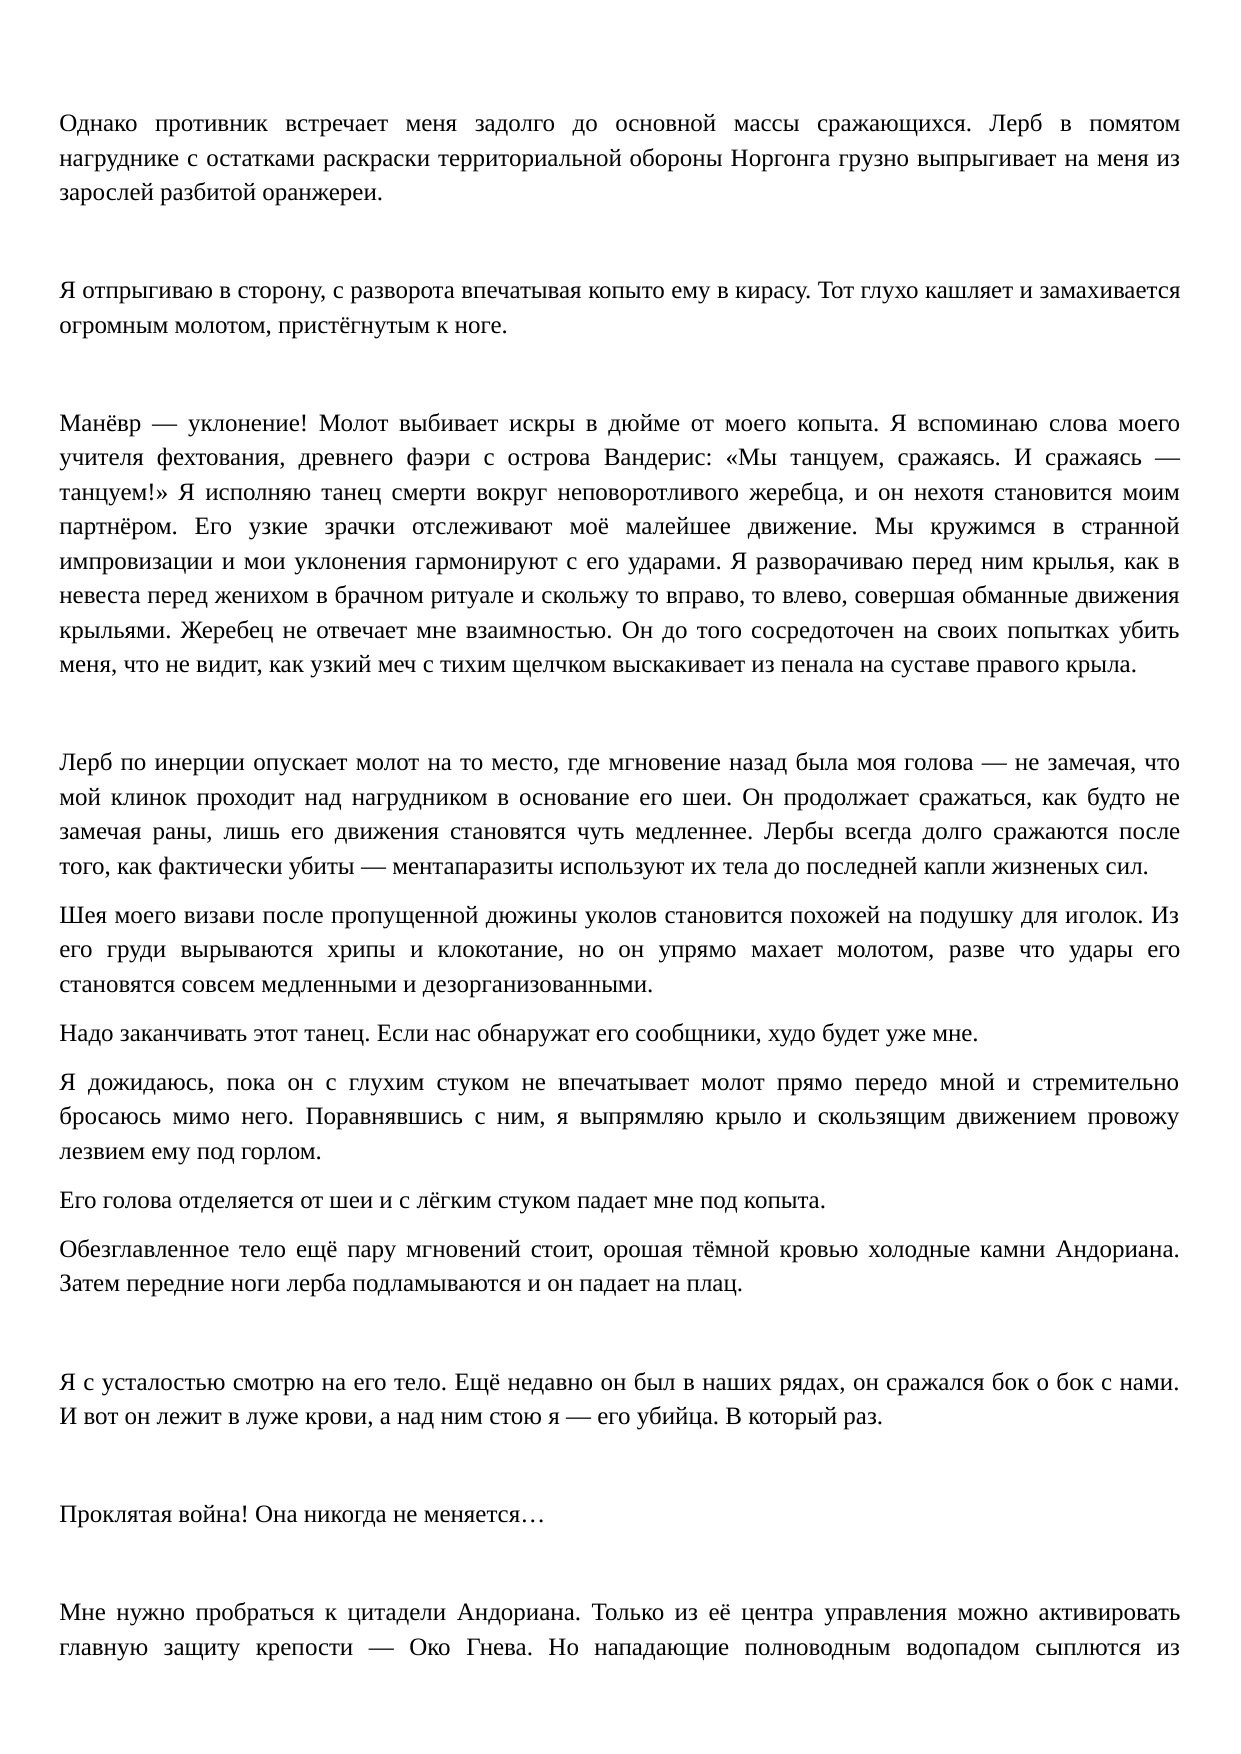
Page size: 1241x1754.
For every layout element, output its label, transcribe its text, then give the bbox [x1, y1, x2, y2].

text Шея моего визави после пропущенной дюжины уколов становится похожей на подушку для иголок. Из его груди вырываются хрипы и клокотание, но он упрямо махает молотом, разве что удары его становятся совсем медленными и дезорганизованными. [59, 900, 1181, 997]
text Обезглавленное тело ещё пару мгновений стоит, орошая тёмной кровью холодные камни Андориана. Затем передние ноги лерба подламываются и он падает на плац. [59, 1234, 1181, 1297]
text Его голова отделяется от шеи и с лёгким стуком падает мне под копыта. [59, 1185, 1181, 1214]
text Лерб по инерции опускает молот на то место, где мгновение назад была моя голова — не замечая, что мой клинок проходит над нагрудником в основание его шеи. Он продолжает сражаться, как будто не замечая раны, лишь его движения становятся чуть медленнее. Лербы всегда долго сражаются после того, как фактически убиты — ментапаразиты используют их тела до последней капли жизненых сил. [59, 747, 1181, 879]
text Я с усталостью смотрю на его тело. Ещё недавно он был в наших рядах, он сражался бок о бок с нами. И вот он лежит в луже крови, а над ним стою я — его убийца. В который раз. [59, 1367, 1181, 1430]
text Я дожидаюсь, пока он с глухим стуком не впечатывает молот прямо передо мной и стремительно бросаюсь мимо него. Поравнявшись с ним, я выпрямляю крыло и скользящим движением провожу лезвием ему под горлом. [59, 1067, 1181, 1164]
text Манёвр — уклонение! Молот выбивает искры в дюйме от моего копыта. Я вспоминаю слова моего учителя фехтования, древнего фаэри с острова Вандерис: «Мы танцуем, сражаясь. И сражаясь — танцуем!» Я исполняю танец смерти вокруг неповоротливого жеребца, и он нехотя становится моим партнёром. Его узкие зрачки отслеживают моё малейшее движение. Мы кружимся в странной импровизации и мои уклонения гармонируют с его ударами. Я разворачиваю перед ним крылья, как в невеста перед женихом в брачном ритуале и скольжу то вправо, то влево, совершая обманные движения крыльями. Жеребец не отвечает мне взаимностью. Он до того сосредоточен на своих попытках убить меня, что не видит, как узкий меч с тихим щелчком выскакивает из пенала на суставе правого крыла. [59, 408, 1181, 678]
text Надо заканчивать этот танец. Если нас обнаружат его сообщники, худо будет уже мне. [59, 1018, 1181, 1047]
text Я отпрыгиваю в сторону, с разворота впечатывая копыто ему в кирасу. Тот глухо кашляет и замахивается огромным молотом, пристёгнутым к ноге. [59, 275, 1181, 338]
text Мне нужно пробраться к цитадели Андориана. Только из её центра управления можно активировать главную защиту крепости — Око Гнева. Но нападающие полноводным водопадом сыплются из [59, 1597, 1181, 1661]
text Однако противник встречает меня задолго до основной массы сражающихся. Лерб в помятом нагруднике с остатками раскраски территориальной обороны Норгонга грузно выпрыгивает на меня из зарослей разбитой оранжереи. [59, 108, 1181, 206]
text Проклятая война! Она никогда не меняется… [59, 1499, 1181, 1528]
